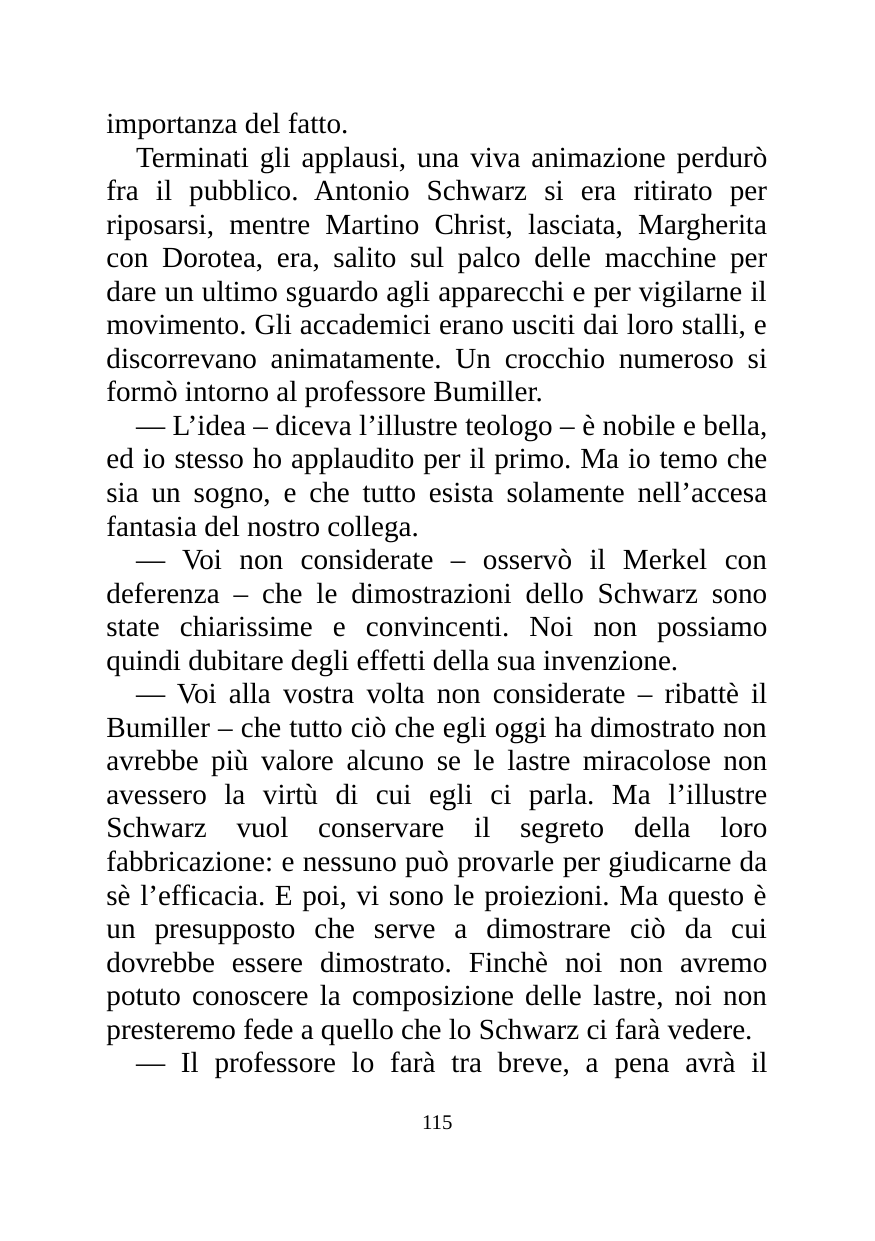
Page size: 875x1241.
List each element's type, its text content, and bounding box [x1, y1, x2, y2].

text importanza del fatto. [106, 106, 768, 140]
text — Il professore lo farà tra breve, a pena avrà il [106, 1045, 768, 1079]
text — Voi alla vostra volta non considerate – ribattè il Bumiller – che tutto ciò che egli oggi ha dimostrato non avrebbe più valore alcuno se le lastre miracolose non avessero la virtù di cui egli ci parla. Ma l’illustre Schwarz vuol conservare il segreto della loro fabbricazione: e nessuno può provarle per giudicarne da sè l’efficacia. E poi, vi sono le proiezioni. Ma questo è un presupposto che serve a dimostrare ciò da cui dovrebbe essere dimostrato. Finchè noi non avremo potuto conoscere la composizione delle lastre, noi non presteremo fede a quello che lo Schwarz ci farà vedere. [106, 676, 768, 1045]
text Terminati gli applausi, una viva animazione perdurò fra il pubblico. Antonio Schwarz si era ritirato per riposarsi, mentre Martino Christ, lasciata, Margherita con Dorotea, era, salito sul palco delle macchine per dare un ultimo sguardo agli apparecchi e per vigilarne il movimento. Gli accademici erano usciti dai loro stalli, e discorrevano animatamente. Un crocchio numeroso si formò intorno al professore Bumiller. [106, 140, 768, 408]
text — Voi non considerate – osservò il Merkel con deferenza – che le dimostrazioni dello Schwarz sono state chiarissime e convincenti. Noi non possiamo quindi dubitare degli effetti della sua invenzione. [106, 542, 768, 676]
text — L’idea – diceva l’illustre teologo – è nobile e bella, ed io stesso ho applaudito per il primo. Ma io temo che sia un sogno, e che tutto esista solamente nell’accesa fantasia del nostro collega. [106, 408, 768, 542]
